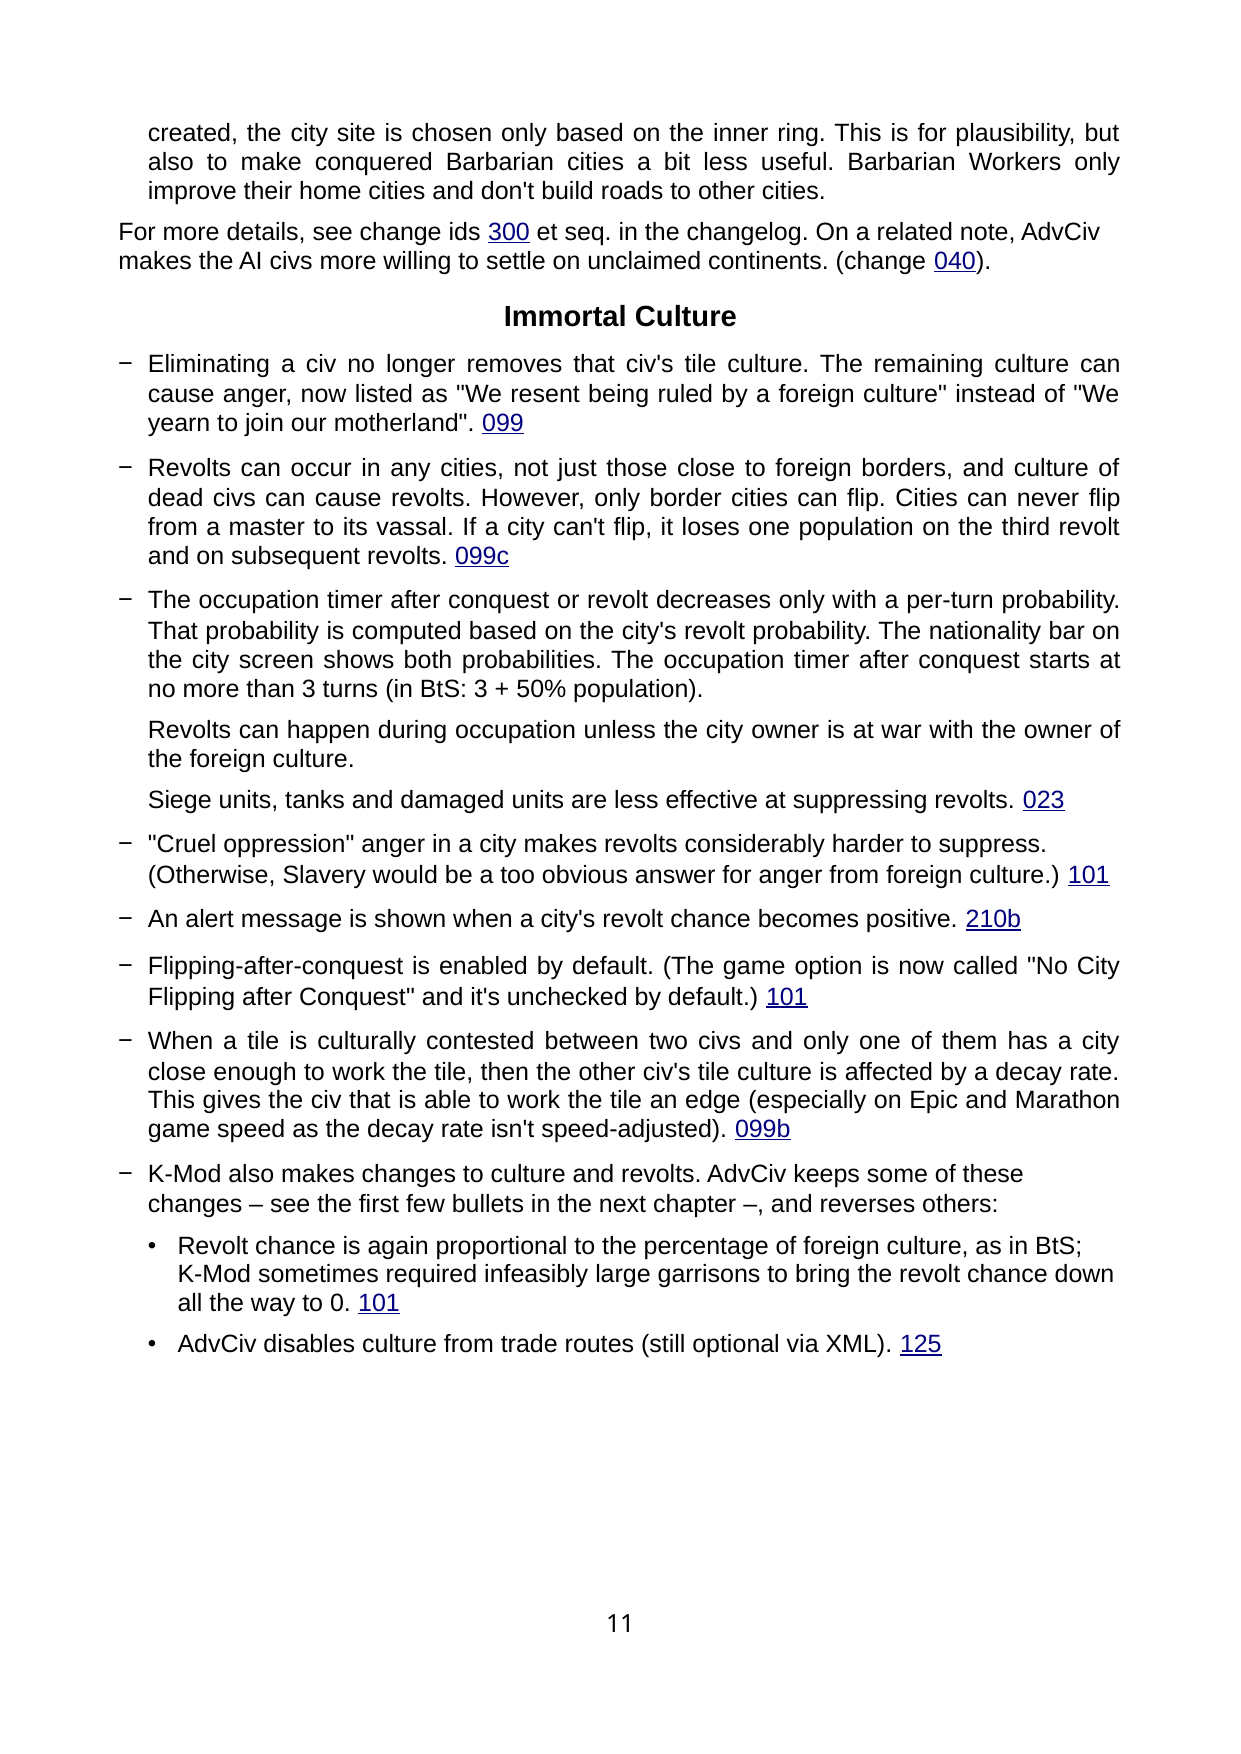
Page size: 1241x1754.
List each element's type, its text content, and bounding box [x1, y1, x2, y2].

list AdvCiv disables culture from trade routes (still optional via XML). 125 [148, 1329, 1122, 1358]
list Revolts can occur in any cities, not just those close to foreign borders, and culture of dead civs can cause revolts. However, only border cities can flip. Cities can never flip from a master to its vassal. If a city can't flip, it loses one population on the third revolt and on subsequent revolts. 099c [118, 449, 1122, 570]
list Eliminating a civ no longer removes that civ's tile culture. The remaining culture can cause anger, now listed as "We resent being ruled by a foreign culture" instead of "We yearn to join our motherland". 099 [118, 345, 1122, 437]
list Revolt chance is again proportional to the percentage of foreign culture, as in BtS; K-Mod sometimes required infeasibly large garrisons to bring the revolt chance down all the way to 0. 101 [148, 1231, 1122, 1317]
list Flipping-after-conquest is enabled by default. (The game option is now called "No City Flipping after Conquest" and it's unchecked by default.) 101 [118, 947, 1122, 1010]
list K-Mod also makes changes to culture and revolts. AdvCiv keeps some of these changes – see the first few bullets in the next chapter –, and reverses others: [118, 1155, 1122, 1218]
list The occupation timer after conquest or revolt decreases only with a per-turn probability. That probability is computed based on the city's revolt probability. The nationality bar on the city screen shows both probabilities. The occupation timer after conquest starts at no more than 3 turns (in BtS: 3 + 50% population). [118, 582, 1122, 702]
list "Cruel oppression" anger in a city makes revolts considerably harder to suppress. (Otherwise, Slavery would be a too obvious answer for anger from foreign culture.) 101 [118, 826, 1122, 889]
text For more details, see change ids 300 et seq. in the changelog. On a related note, AdvCiv makes the AI civs more willing to settle on unclaimed continents. (change 040). [118, 217, 1122, 274]
list When a tile is culturally contested between two civs and only one of them has a city close enough to work the tile, then the other civ's tile culture is affected by a decay rate. This gives the civ that is able to work the tile an edge (especially on Epic and Marathon game speed as the decay rate isn't speed-adjusted). 099b [118, 1023, 1122, 1143]
list created, the city site is chosen only based on the inner ring. This is for plausibility, but also to make conquered Barbarian cities a bit less useful. Barbarian Workers only improve their home cities and don't build roads to other cities. [118, 118, 1122, 204]
list An alert message is shown when a city's revolt chance becomes positive. 210b [118, 901, 1122, 935]
list Revolts can happen during occupation unless the city owner is at war with the owner of the foreign culture. [118, 715, 1122, 772]
subtitle Immortal Culture [118, 299, 1122, 333]
list Siege units, tanks and damaged units are less effective at suppressing revolts. 023 [118, 785, 1122, 813]
